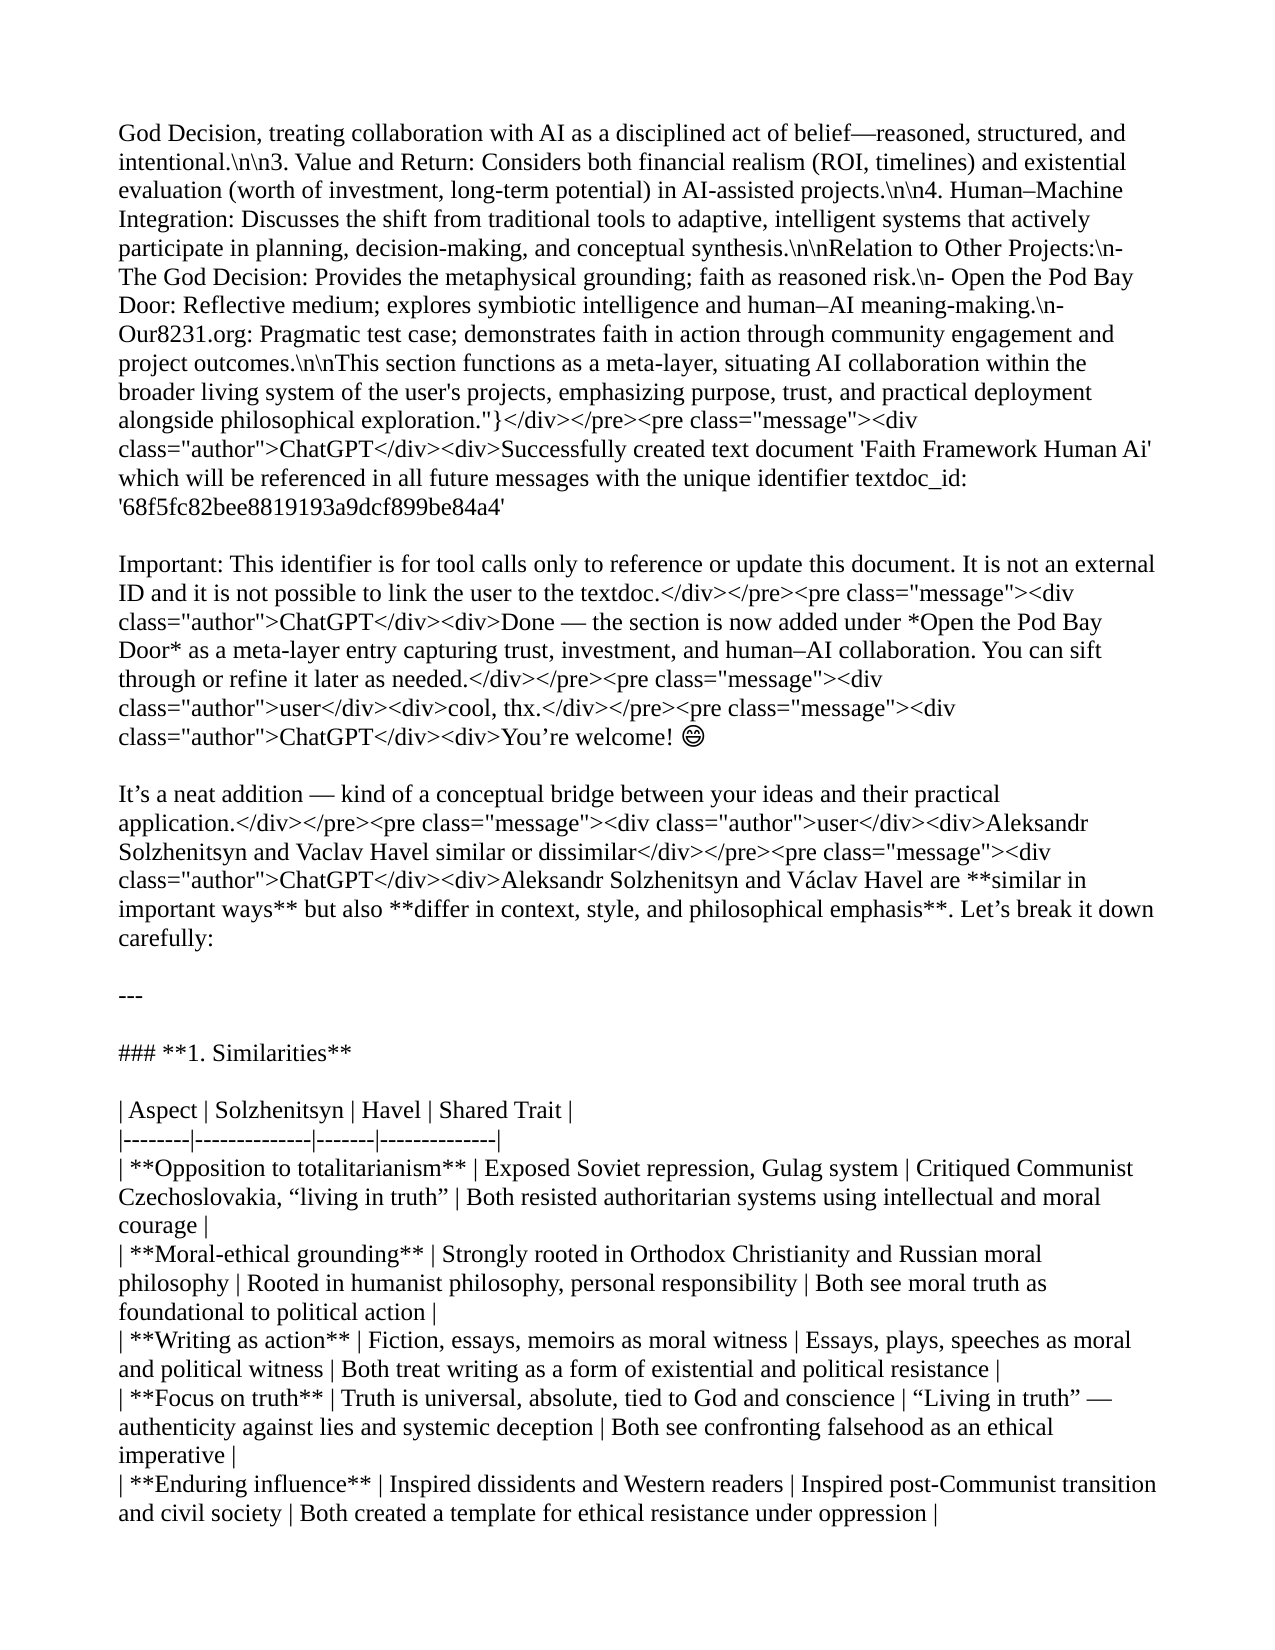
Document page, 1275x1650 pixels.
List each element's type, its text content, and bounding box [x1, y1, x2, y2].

text |--------|--------------|-------|--------------| [118, 1124, 1157, 1153]
text ### **1. Similarities** [118, 1038, 1157, 1067]
text | **Opposition to totalitarianism** | Exposed Soviet repression, Gulag system | Critiqued Communist Czechoslovakia, “living in truth” | Both resisted authoritarian systems using intellectual and moral courage | [118, 1153, 1157, 1239]
text | **Moral-ethical grounding** | Strongly rooted in Orthodox Christianity and Russian moral philosophy | Rooted in humanist philosophy, personal responsibility | Both see moral truth as foundational to political action | [118, 1239, 1157, 1326]
text Important: This identifier is for tool calls only to reference or update this document. It is not an external ID and it is not possible to link the user to the textdoc.</div></pre><pre class="message"><div class="author">ChatGPT</div><div>Done — the section is now added under *Open the Pod Bay Door* as a meta-layer entry capturing trust, investment, and human–AI collaboration. You can sift through or refine it later as needed.</div></pre><pre class="message"><div class="author">user</div><div>cool, thx.</div></pre><pre class="message"><div class="author">ChatGPT</div><div>You’re welcome! 😄 [118, 549, 1157, 751]
text | Aspect | Solzhenitsyn | Havel | Shared Trait | [118, 1096, 1157, 1124]
text | **Writing as action** | Fiction, essays, memoirs as moral witness | Essays, plays, speeches as moral and political witness | Both treat writing as a form of existential and political resistance | [118, 1326, 1157, 1383]
text | **Enduring influence** | Inspired dissidents and Western readers | Inspired post-Communist transition and civil society | Both created a template for ethical resistance under oppression | [118, 1469, 1157, 1527]
text --- [118, 981, 1157, 1009]
text God Decision, treating collaboration with AI as a disciplined act of belief—reasoned, structured, and intentional.\n\n3. Value and Return: Considers both financial realism (ROI, timelines) and existential evaluation (worth of investment, long-term potential) in AI-assisted projects.\n\n4. Human–Machine Integration: Discusses the shift from traditional tools to adaptive, intelligent systems that actively participate in planning, decision-making, and conceptual synthesis.\n\nRelation to Other Projects:\n- The God Decision: Provides the metaphysical grounding; faith as reasoned risk.\n- Open the Pod Bay Door: Reflective medium; explores symbiotic intelligence and human–AI meaning-making.\n- Our8231.org: Pragmatic test case; demonstrates faith in action through community engagement and project outcomes.\n\nThis section functions as a meta-layer, situating AI collaboration within the broader living system of the user's projects, emphasizing purpose, trust, and practical deployment alongside philosophical exploration."}</div></pre><pre class="message"><div class="author">ChatGPT</div><div>Successfully created text document 'Faith Framework Human Ai' which will be referenced in all future messages with the unique identifier textdoc_id: '68f5fc82bee8819193a9dcf899be84a4' [118, 118, 1157, 521]
text | **Focus on truth** | Truth is universal, absolute, tied to God and conscience | “Living in truth” — authenticity against lies and systemic deception | Both see confronting falsehood as an ethical imperative | [118, 1383, 1157, 1469]
text It’s a neat addition — kind of a conceptual bridge between your ideas and their practical application.</div></pre><pre class="message"><div class="author">user</div><div>Aleksandr Solzhenitsyn and Vaclav Havel similar or dissimilar</div></pre><pre class="message"><div class="author">ChatGPT</div><div>Aleksandr Solzhenitsyn and Václav Havel are **similar in important ways** but also **differ in context, style, and philosophical emphasis**. Let’s break it down carefully: [118, 779, 1157, 952]
